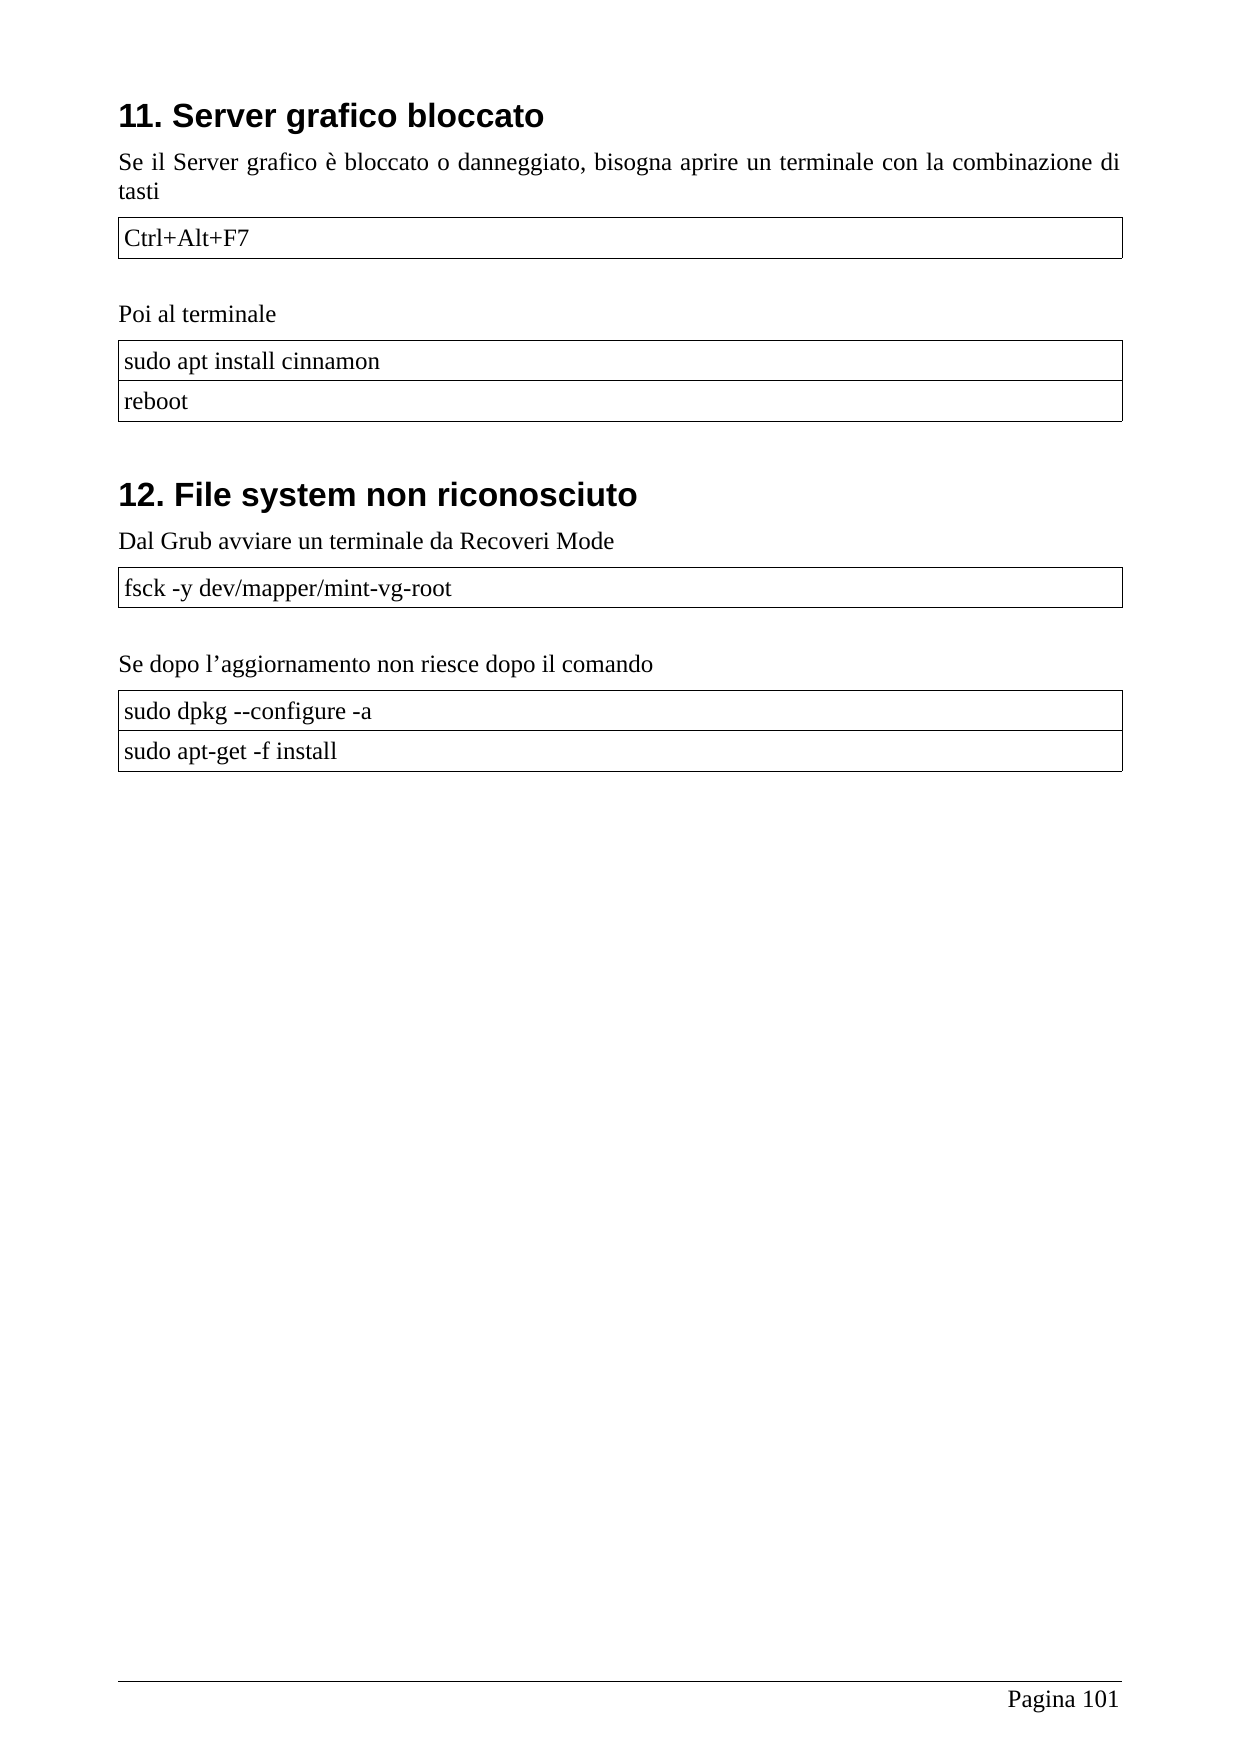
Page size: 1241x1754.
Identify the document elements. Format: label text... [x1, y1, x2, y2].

table_cell reboot [119, 381, 1122, 421]
text Se il Server grafico è bloccato o danneggiato, bisogna aprire un terminale con la combinazione di tasti [118, 147, 1122, 205]
subtitle 11. Server grafico bloccato [118, 96, 1122, 135]
table_cell sudo apt-get -f install [119, 731, 1122, 771]
table_header sudo apt install cinnamon [119, 341, 1122, 380]
subtitle 12. File system non riconosciuto [118, 474, 1122, 513]
text Poi al terminale [118, 299, 1122, 328]
table_header sudo dpkg --configure -a [119, 691, 1122, 730]
table_header fsck -y dev/mapper/mint-vg-root [119, 568, 1122, 607]
table_header Ctrl+Alt+F7 [119, 218, 1122, 257]
text Se dopo l’aggiornamento non riesce dopo il comando [118, 649, 1122, 677]
text Dal Grub avviare un terminale da Recoveri Mode [118, 526, 1122, 554]
